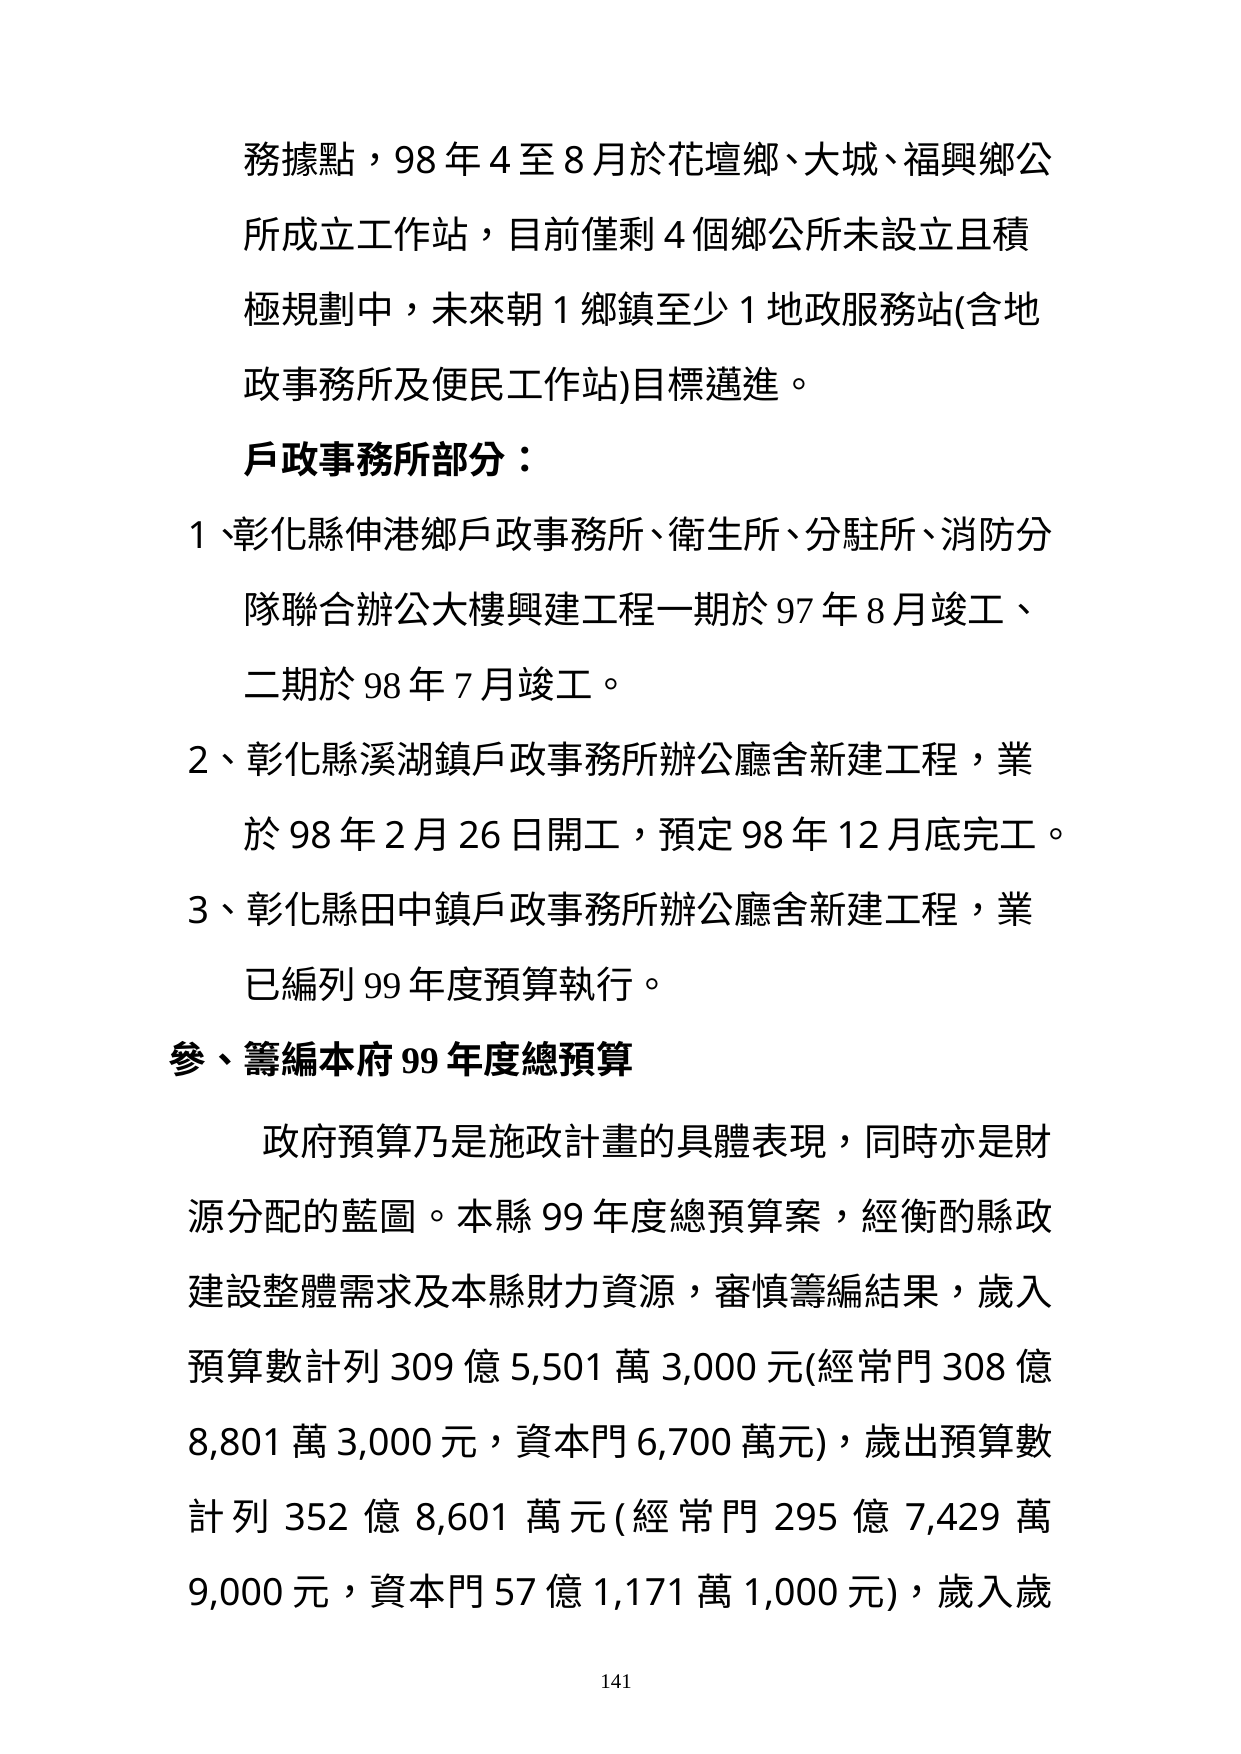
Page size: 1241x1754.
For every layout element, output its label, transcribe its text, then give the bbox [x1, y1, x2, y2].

text 2、彰化縣溪湖鎮戶政事務所辦公廳舍新建工程，業於98年2月26日開工，預定98年12月底完工。 [187, 720, 1053, 870]
text 政府預算乃是施政計畫的具體表現，同時亦是財源分配的藍圖。本縣99年度總預算案，經衡酌縣政建設整體需求及本縣財力資源，審慎籌編結果，歲入預算數計列309億5,501萬3,000元(經常門308億8,801萬3,000元，資本門6,700萬元)，歲出預算數計列352億8,601萬元(經常門295億7,429萬9,000元，資本門57億1,171萬1,000元)，歲入歲 [187, 1095, 1053, 1620]
text 3、彰化縣田中鎮戶政事務所辦公廳舍新建工程，業已編列99年度預算執行。 [187, 870, 1053, 1020]
text 務據點，98年4至8月於花壇鄉、大城、福興鄉公所成立工作站，目前僅剩4個鄉公所未設立且積極規劃中，未來朝1鄉鎮至少1地政服務站(含地政事務所及便民工作站)目標邁進。 [187, 120, 1053, 420]
text 1、彰化縣伸港鄉戶政事務所、衛生所、分駐所、消防分隊聯合辦公大樓興建工程一期於97年8月竣工、二期於98年7月竣工。 [187, 495, 1053, 720]
text 戶政事務所部分： [225, 420, 1053, 495]
text 參、籌編本府99年度總預算 [169, 1020, 1053, 1095]
